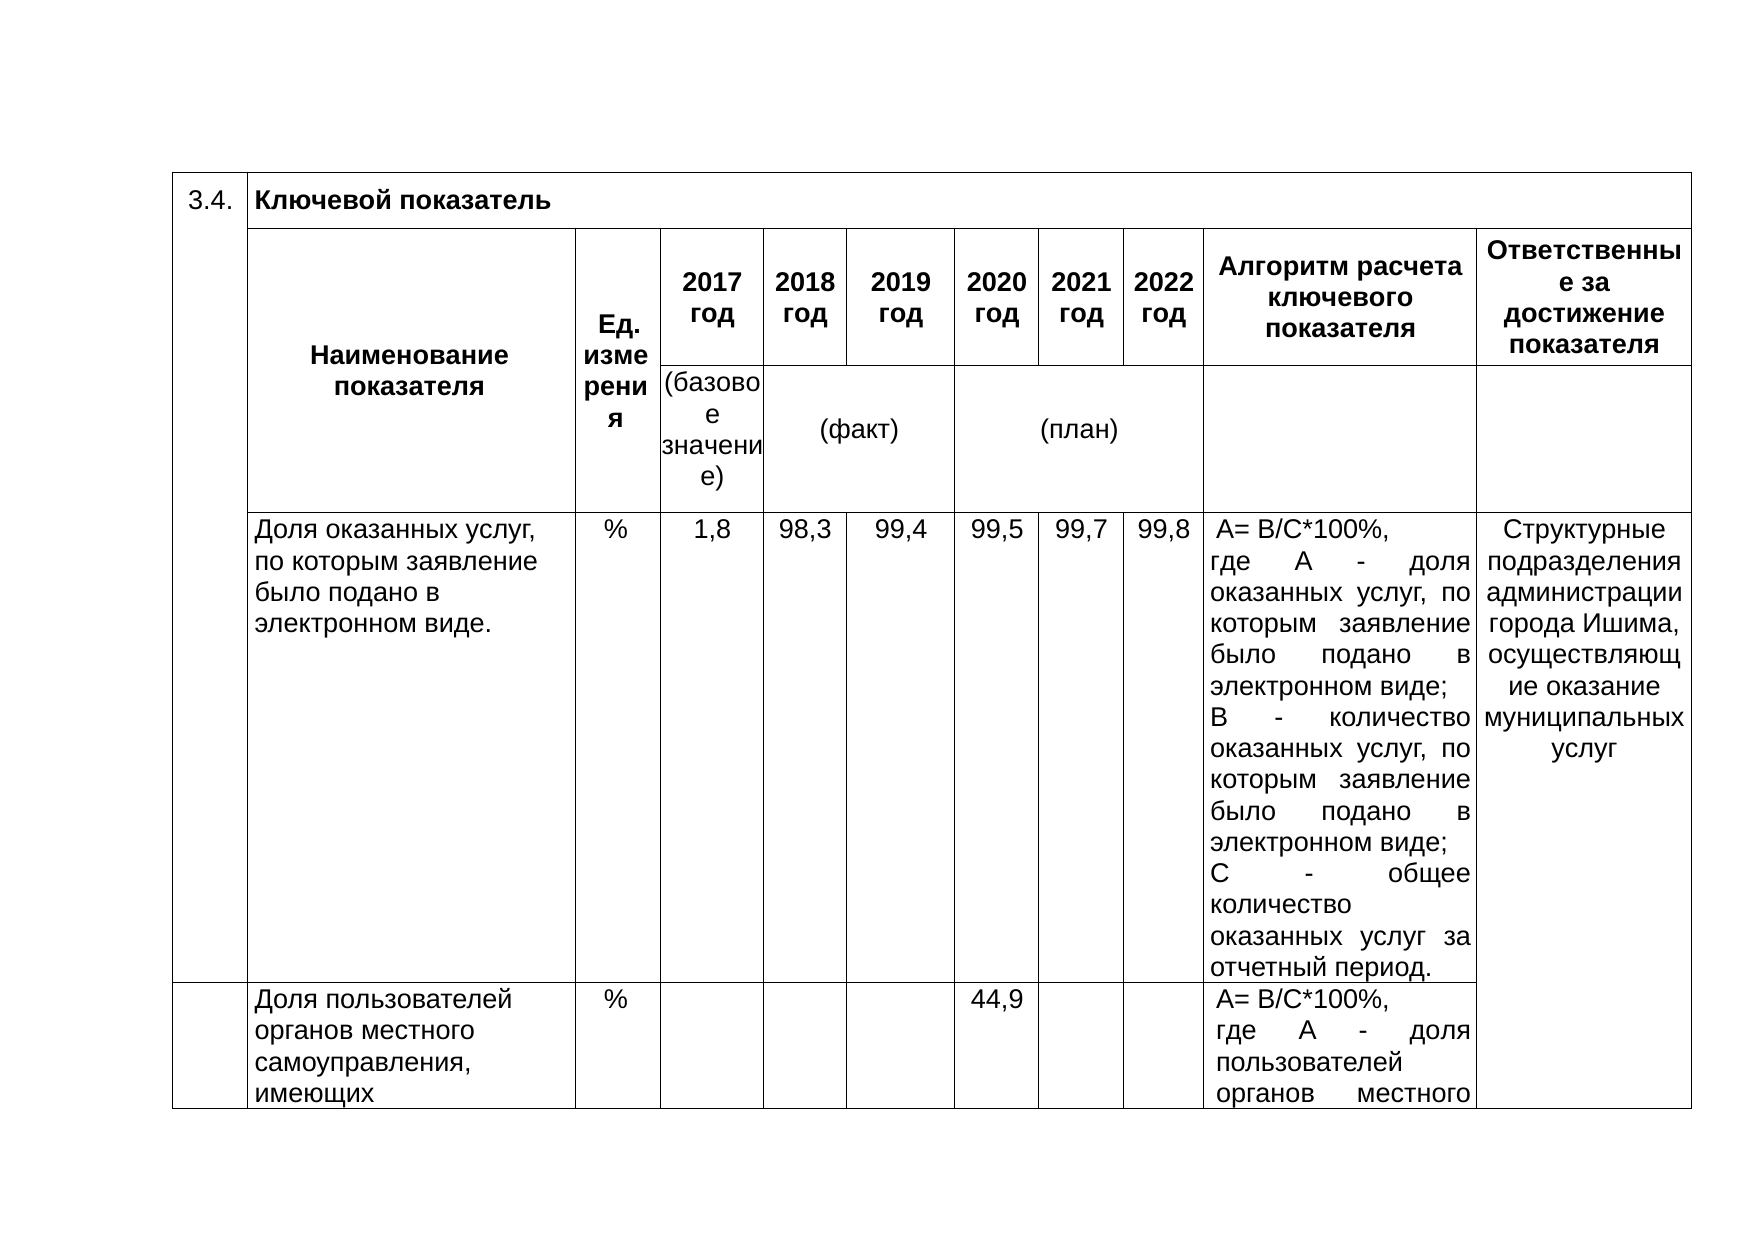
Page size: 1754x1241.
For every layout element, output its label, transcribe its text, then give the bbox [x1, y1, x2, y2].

table_cell Ед. измерения [576, 229, 660, 512]
table_cell (базовое значение) [661, 366, 763, 512]
table_cell Ответственные за достижение показателя [1477, 229, 1691, 365]
table_cell 2022 год [1124, 229, 1203, 365]
table_cell Структурные подразделения администрации города Ишима, осуществляющие оказание муниципальных услуг [1477, 513, 1691, 1108]
table_cell 1,8 [661, 513, 763, 982]
table_cell % [576, 513, 660, 982]
table_cell Доля оказанных услуг, по которым заявление было подано в электронном виде. [248, 513, 575, 982]
table_cell 99,4 [847, 513, 954, 982]
table_cell [661, 983, 763, 1108]
table_cell [1204, 366, 1476, 512]
table_cell 2017 год [661, 229, 763, 365]
table_cell 2019 год [847, 229, 954, 365]
table_cell 3.4. [173, 173, 247, 982]
table_cell А= В/С*100%, где А - доля пользователей органов местного [1204, 983, 1476, 1108]
table_cell [847, 983, 954, 1108]
table_cell 44,9 [955, 983, 1038, 1108]
table_cell 2018 год [764, 229, 846, 365]
table_cell [1124, 983, 1203, 1108]
table_cell 98,3 [764, 513, 846, 982]
table_cell 99,7 [1039, 513, 1123, 982]
table_cell Доля пользователей органов местного самоуправления, имеющих [248, 983, 575, 1108]
table_cell Алгоритм расчета ключевого показателя [1204, 229, 1476, 365]
table_cell [764, 983, 846, 1108]
table_cell Наименование показателя [248, 229, 575, 512]
table_cell [1039, 983, 1123, 1108]
table_cell Ключевой показатель [248, 173, 1691, 227]
table_cell 2020 год [955, 229, 1038, 365]
table_cell (факт) [764, 366, 954, 512]
table_cell 99,5 [955, 513, 1038, 982]
table_cell [1477, 366, 1691, 512]
table_cell 2021 год [1039, 229, 1123, 365]
table_cell [173, 983, 247, 1108]
table_cell 99,8 [1124, 513, 1203, 982]
table_cell (план) [955, 366, 1203, 512]
table_cell А= В/С*100%, где А - доля оказанных услуг, по которым заявление было подано в электронном виде; В - количество оказанных услуг, по которым заявление было подано в электронном виде; С - общее количество оказанных услуг за отчетный период. [1204, 513, 1476, 982]
table_cell % [576, 983, 660, 1108]
